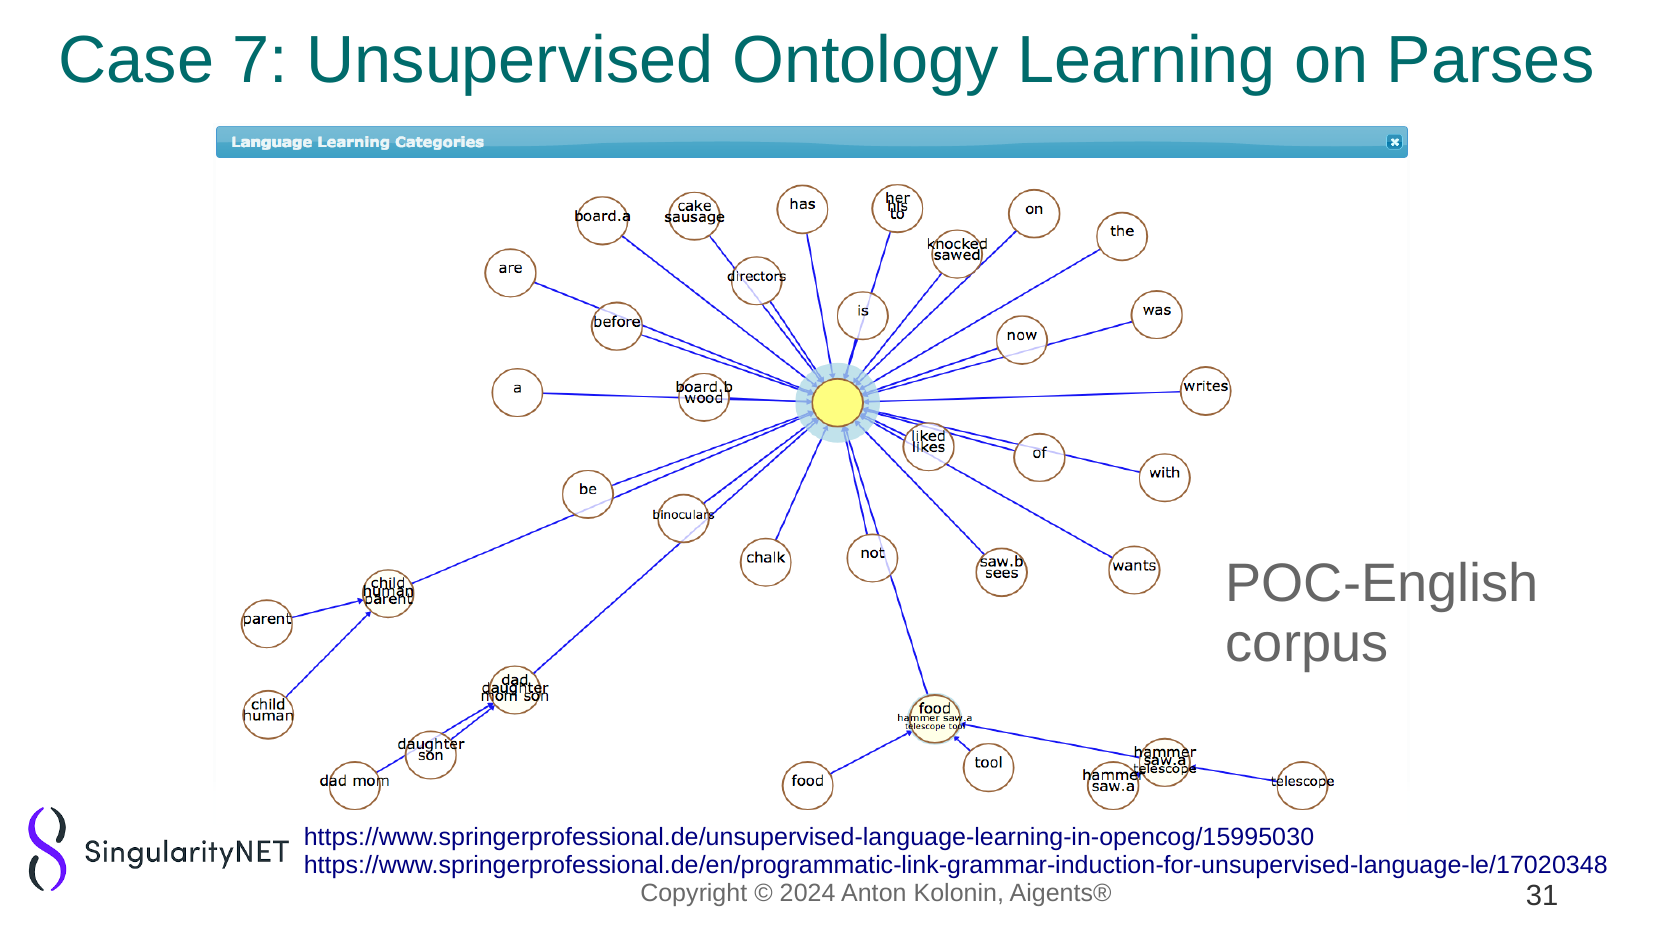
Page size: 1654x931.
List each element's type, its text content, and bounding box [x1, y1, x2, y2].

picture [28, 123, 1410, 891]
text_box Case 7: Unsupervised Ontology Learning on Parses [0, 4, 1654, 115]
text_box POC-English corpus [1210, 544, 1654, 687]
text_box https://www.springerprofessional.de/unsupervised-language-learning-in-opencog/15995030 https://www.springerprofessional.de/en/programmatic-link-grammar-induction-for-unsupervised-language-le/17020348 [288, 815, 1626, 887]
